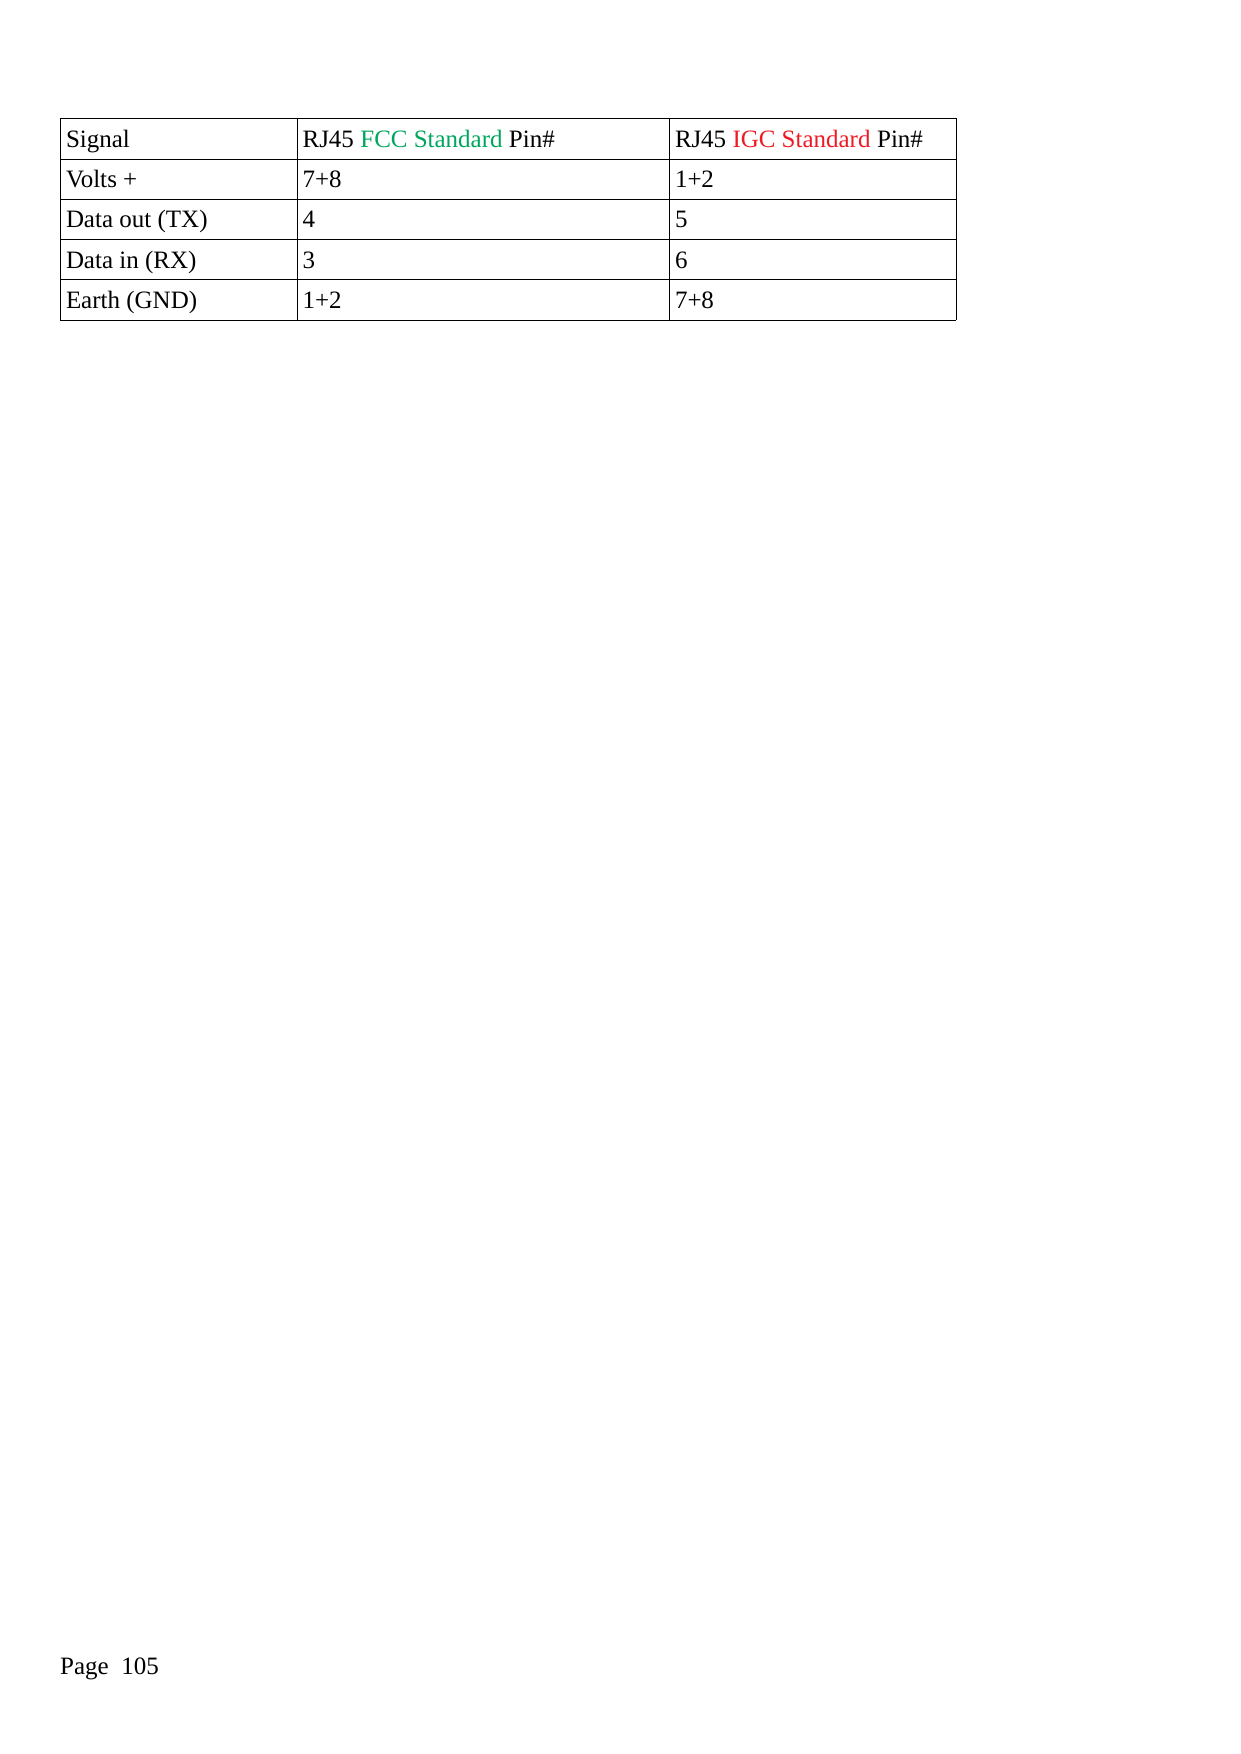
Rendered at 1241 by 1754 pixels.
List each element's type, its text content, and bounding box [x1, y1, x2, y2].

table_cell 4 [298, 200, 669, 239]
table_cell Earth (GND) [61, 280, 297, 320]
table_cell Data in (RX) [61, 240, 297, 279]
table_cell 3 [298, 240, 669, 279]
table_cell 1+2 [670, 160, 956, 199]
table_cell 6 [670, 240, 956, 279]
table_cell 1+2 [298, 280, 669, 320]
table_cell 7+8 [298, 160, 669, 199]
table_cell 7+8 [670, 280, 956, 320]
table_cell 5 [670, 200, 956, 239]
table_cell Data out (TX) [61, 200, 297, 239]
table_header RJ45 IGC Standard Pin# [670, 119, 956, 158]
table_cell Volts + [61, 160, 297, 199]
table_header Signal [61, 119, 297, 158]
table_header RJ45 FCC Standard Pin# [298, 119, 669, 158]
